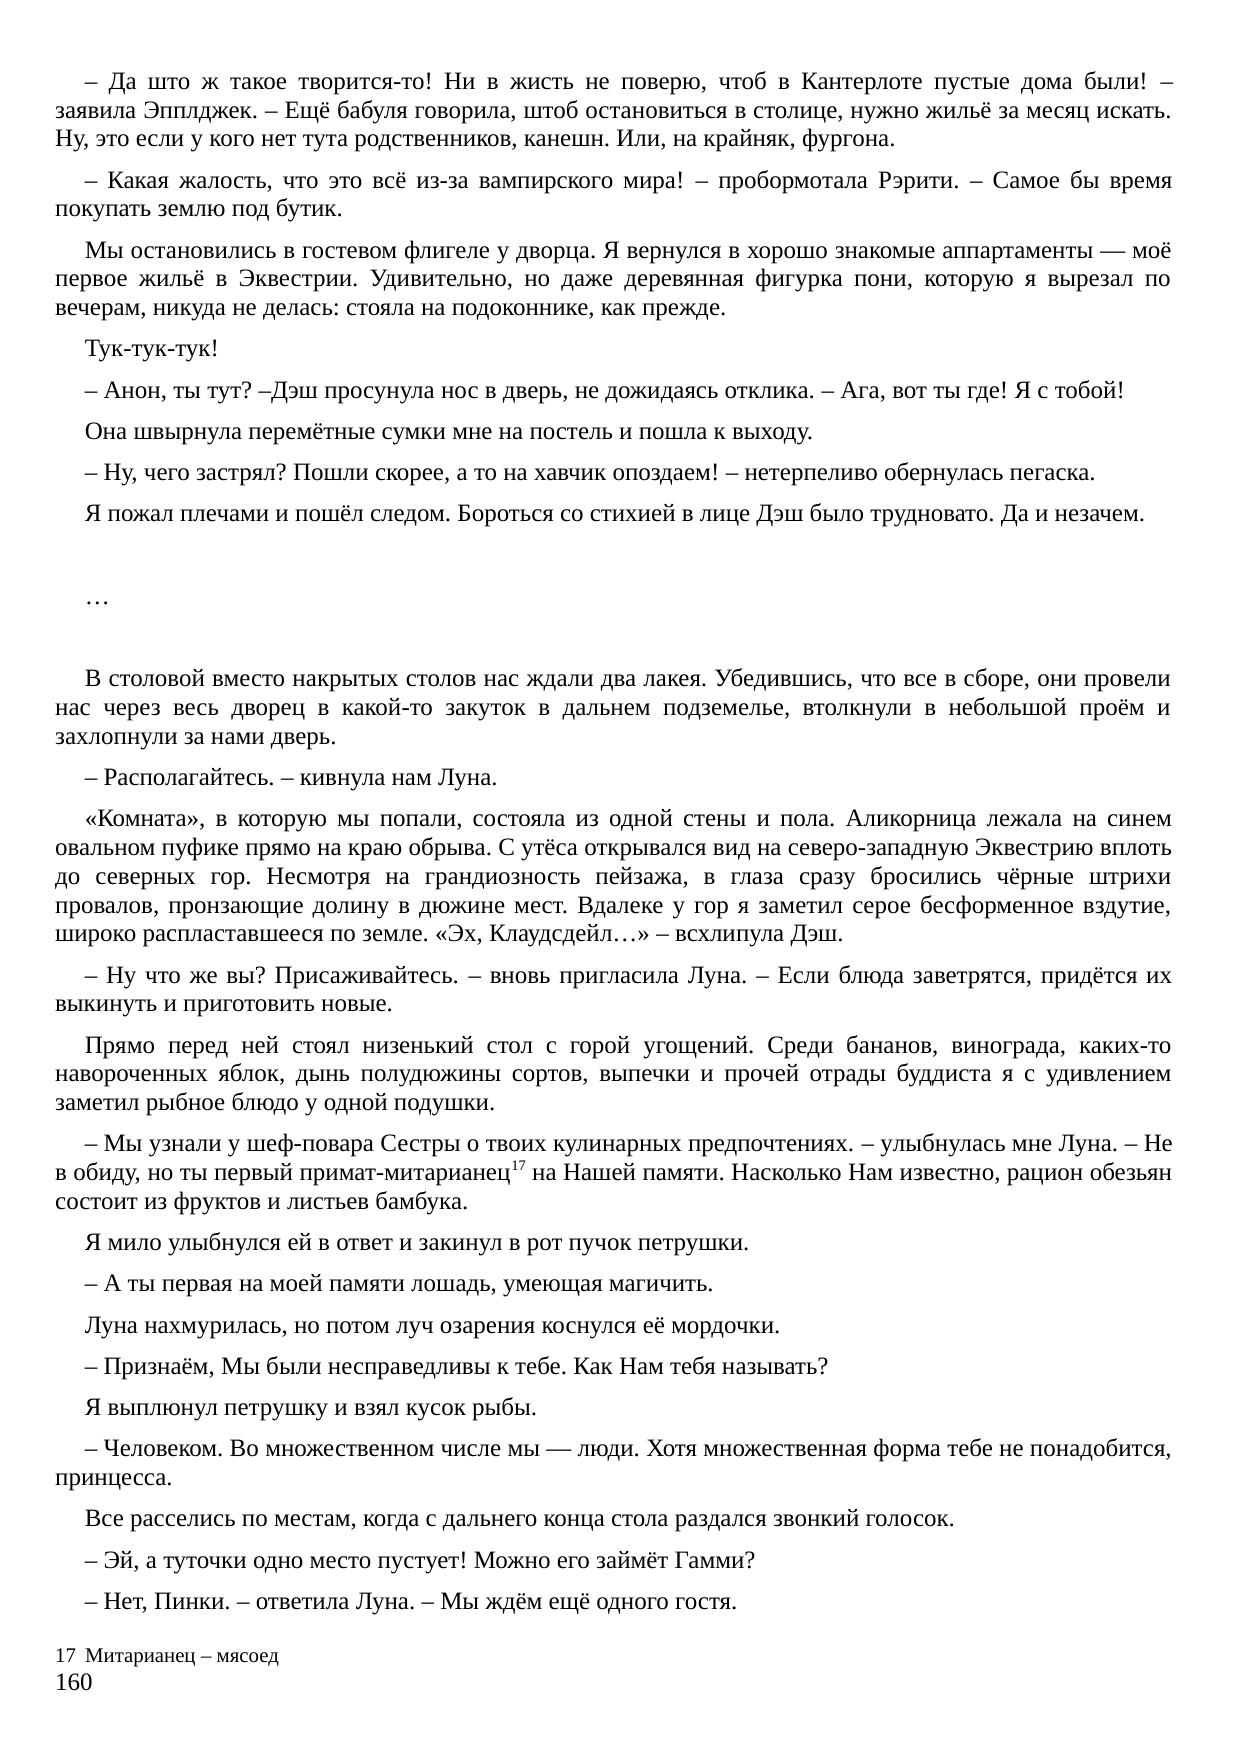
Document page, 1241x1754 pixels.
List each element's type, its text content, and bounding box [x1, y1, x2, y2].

text В столовой вместо накрытых столов нас ждали два лакея. Убедившись, что все в сборе, они провели нас через весь дворец в какой-то закуток в дальнем подземелье, втолкнули в небольшой проём и захлопнули за нами дверь. [55, 663, 1173, 750]
text – Ну что же вы? Присаживайтесь. – вновь пригласила Луна. – Если блюда заветрятся, придётся их выкинуть и приготовить новые. [55, 960, 1173, 1017]
text Луна нахмурилась, но потом луч озарения коснулся её мордочки. [55, 1310, 1173, 1338]
text … [55, 581, 1173, 610]
text Прямо перед ней стоял низенький стол с горой угощений. Среди бананов, винограда, каких-то навороченных яблок, дынь полудюжины сортов, выпечки и прочей отрады буддиста я с удивлением заметил рыбное блюдо у одной подушки. [55, 1030, 1173, 1116]
text Она швырнула перемётные сумки мне на постель и пошла к выходу. [55, 416, 1173, 445]
text Я мило улыбнулся ей в ответ и закинул в рот пучок петрушки. [55, 1227, 1173, 1256]
text – А ты первая на моей памяти лошадь, умеющая магичить. [55, 1268, 1173, 1297]
text – Признаём, Мы были несправедливы к тебе. Как Нам тебя называть? [55, 1351, 1173, 1380]
text Я пожал плечами и пошёл следом. Бороться со стихией в лице Дэш было трудновато. Да и незачем. [55, 498, 1173, 527]
text – Да што ж такое творится-то! Ни в жисть не поверю, чтоб в Кантерлоте пустые дома были! – заявила Эпплджек. – Ещё бабуля говорила, штоб остановиться в столице, нужно жильё за месяц искать. Ну, это если у кого нет тута родственников, канешн. Или, на крайняк, фургона. [55, 66, 1173, 152]
text Тук-тук-тук! [55, 333, 1173, 362]
text «Комната», в которую мы попали, состояла из одной стены и пола. Аликорница лежала на синем овальном пуфике прямо на краю обрыва. С утёса открывался вид на северо-западную Эквестрию вплоть до северных гор. Несмотря на грандиозность пейзажа, в глаза сразу бросились чёрные штрихи провалов, пронзающие долину в дюжине мест. Вдалеке у гор я заметил серое бесформенное вздутие, широко распластавшееся по земле. «Эх, Клаудсдейл…» – всхлипула Дэш. [55, 803, 1173, 947]
text – Человеком. Во множественном числе мы — люди. Хотя множественная форма тебе не понадобится, принцесса. [55, 1433, 1173, 1491]
text Все расселись по местам, когда с дальнего конца стола раздался звонкий голосок. [55, 1503, 1173, 1532]
text – Мы узнали у шеф-повара Сестры о твоих кулинарных предпочтениях. – улыбнулась мне Луна. – Не в обиду, но ты первый примат-митарианец на Нашей памяти. Насколько Нам известно, рацион обезьян состоит из фруктов и листьев бамбука. [55, 1128, 1173, 1215]
text – Анон, ты тут? –Дэш просунула нос в дверь, не дожидаясь отклика. – Ага, вот ты где! Я с тобой! [55, 375, 1173, 403]
text – Нет, Пинки. – ответила Луна. – Мы ждём ещё одного гостя. [55, 1586, 1173, 1615]
text – Эй, а туточки одно место пустует! Можно его займёт Гамми? [55, 1545, 1173, 1573]
text Я выплюнул петрушку и взял кусок рыбы. [55, 1392, 1173, 1421]
text Мы остановились в гостевом флигеле у дворца. Я вернулся в хорошо знакомые аппартаменты — моё первое жильё в Эквестрии. Удивительно, но даже деревянная фигурка пони, которую я вырезал по вечерам, никуда не делась: стояла на подоконнике, как прежде. [55, 235, 1173, 321]
text Митарианец – мясоед [55, 1642, 1173, 1667]
text – Располагайтесь. – кивнула нам Луна. [55, 762, 1173, 791]
text – Какая жалость, что это всё из-за вампирского мира! – пробормотала Рэрити. – Самое бы время покупать землю под бутик. [55, 165, 1173, 222]
text – Ну, чего застрял? Пошли скорее, а то на хавчик опоздаем! – нетерпеливо обернулась пегаска. [55, 457, 1173, 486]
